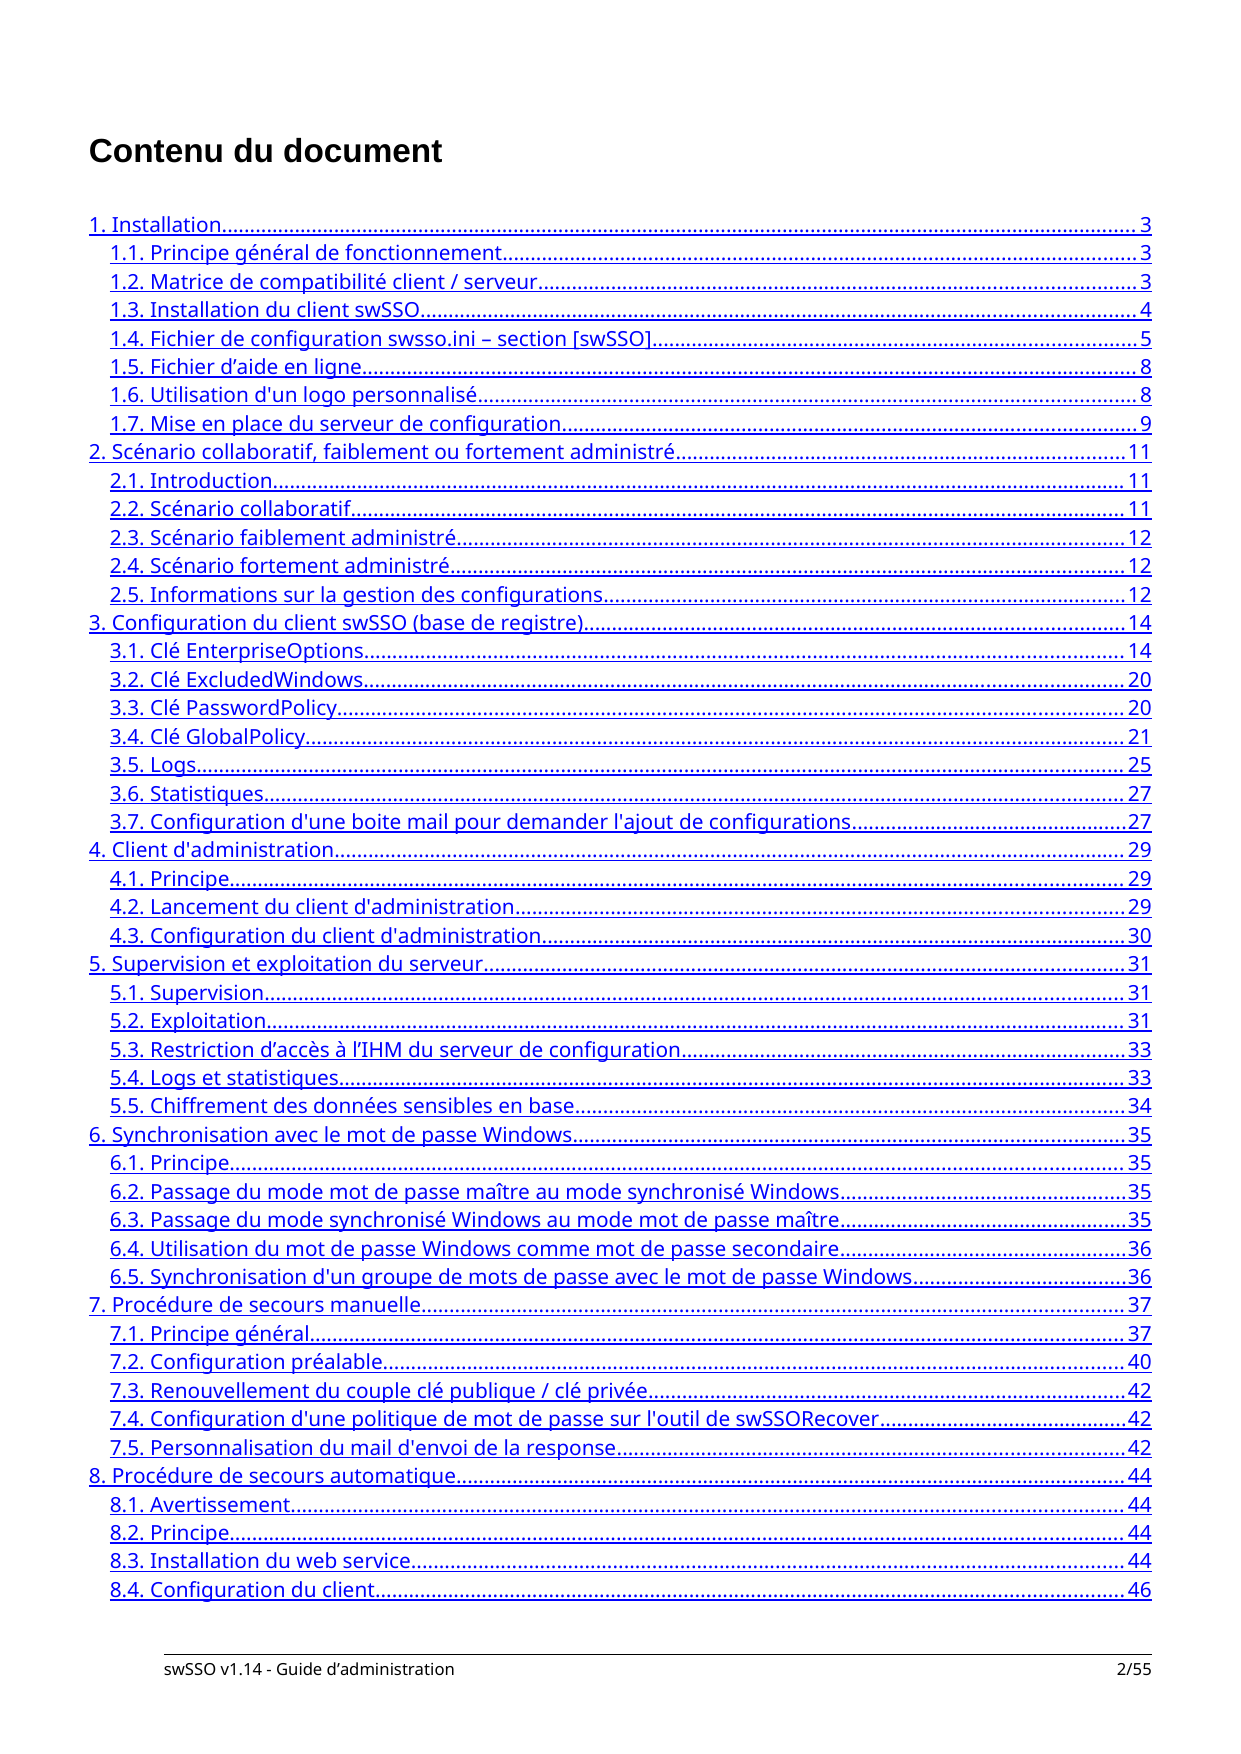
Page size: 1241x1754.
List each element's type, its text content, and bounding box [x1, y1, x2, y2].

text 6.4. Utilisation du mot de passe Windows comme mot de passe secondaire 36 [109, 1234, 1152, 1258]
text [109, 1031, 1152, 1035]
text Contenu du document [89, 131, 1152, 169]
text [109, 320, 1152, 324]
text 7.1. Principe général 37 [109, 1319, 1152, 1343]
text 6. Synchronisation avec le mot de passe Windows 35 [89, 1120, 1152, 1144]
text 1.6. Utilisation d'un logo personnalisé 8 [109, 381, 1152, 405]
text 4.3. Configuration du client d'administration 30 [109, 921, 1152, 945]
text [109, 1230, 1152, 1234]
text [109, 576, 1152, 580]
text [109, 1088, 1152, 1092]
text 8.1. Avertissement 44 [109, 1490, 1152, 1514]
text 7.4. Configuration d'une politique de mot de passe sur l'outil de swSSORecover 42 [109, 1404, 1152, 1428]
text 8.3. Installation du web service 44 [109, 1547, 1152, 1571]
text 3.2. Clé ExcludedWindows 20 [109, 665, 1152, 689]
text 5.4. Logs et statistiques 33 [109, 1063, 1152, 1087]
text 1.4. Fichier de configuration swsso.ini – section [swSSO] 5 [109, 324, 1152, 348]
text 2.1. Introduction 11 [109, 466, 1152, 490]
text 2.3. Scénario faiblement administré 12 [109, 523, 1152, 547]
text 5.2. Exploitation 31 [109, 1006, 1152, 1030]
text 8.2. Principe 44 [109, 1518, 1152, 1542]
text 5.3. Restriction d’accès à l’IHM du serveur de configuration 33 [109, 1035, 1152, 1059]
text [109, 1287, 1152, 1291]
text 8.4. Configuration du client 46 [109, 1575, 1152, 1599]
text 5. Supervision et exploitation du serveur 31 [89, 949, 1152, 973]
text 6.3. Passage du mode synchronisé Windows au mode mot de passe maître 35 [109, 1205, 1152, 1229]
text 1.5. Fichier d’aide en ligne 8 [109, 352, 1152, 376]
text 3.4. Clé GlobalPolicy 21 [109, 722, 1152, 746]
text 1. Installation 3 [89, 210, 1152, 234]
text [109, 377, 1152, 381]
text 2.2. Scénario collaboratif 11 [109, 494, 1152, 518]
text 3. Configuration du client swSSO (base de registre) 14 [89, 608, 1152, 632]
text 6.1. Principe 35 [109, 1148, 1152, 1173]
text 2.4. Scénario fortement administré 12 [109, 551, 1152, 575]
text [109, 1543, 1152, 1547]
text 4. Client d'administration 29 [89, 836, 1152, 860]
text 7.2. Configuration préalable 40 [109, 1347, 1152, 1372]
text [109, 775, 1152, 779]
text 8. Procédure de secours automatique 44 [89, 1461, 1152, 1485]
text 1.2. Matrice de compatibilité client / serveur 3 [109, 267, 1152, 291]
text 4.2. Lancement du client d'administration 29 [109, 892, 1152, 917]
text 1.1. Principe général de fonctionnement 3 [109, 238, 1152, 263]
text 1.3. Installation du client swSSO 4 [109, 295, 1152, 319]
text 1.7. Mise en place du serveur de configuration 9 [109, 409, 1152, 433]
text 7.3. Renouvellement du couple clé publique / clé privée 42 [109, 1376, 1152, 1400]
text 5.5. Chiffrement des données sensibles en base 34 [109, 1092, 1152, 1116]
text 4.1. Principe 29 [109, 864, 1152, 888]
text 5.1. Supervision 31 [109, 978, 1152, 1002]
text 3.6. Statistiques 27 [109, 779, 1152, 803]
text 6.2. Passage du mode mot de passe maître au mode synchronisé Windows 35 [109, 1177, 1152, 1201]
text 7.5. Personnalisation du mail d'envoi de la response 42 [109, 1433, 1152, 1457]
text 6.5. Synchronisation d'un groupe de mots de passe avec le mot de passe Windows 36 [109, 1262, 1152, 1286]
text 3.7. Configuration d'une boite mail pour demander l'ajout de configurations 27 [109, 807, 1152, 831]
text 2.5. Informations sur la gestion des configurations 12 [109, 580, 1152, 604]
text 3.1. Clé EnterpriseOptions 14 [109, 637, 1152, 661]
text 2. Scénario collaboratif, faiblement ou fortement administré 11 [89, 437, 1152, 462]
text 3.5. Logs 25 [109, 750, 1152, 774]
text [109, 832, 1152, 836]
text [109, 1429, 1152, 1433]
text 7. Procédure de secours manuelle 37 [89, 1291, 1152, 1315]
text 3.3. Clé PasswordPolicy 20 [109, 693, 1152, 718]
text [109, 519, 1152, 523]
